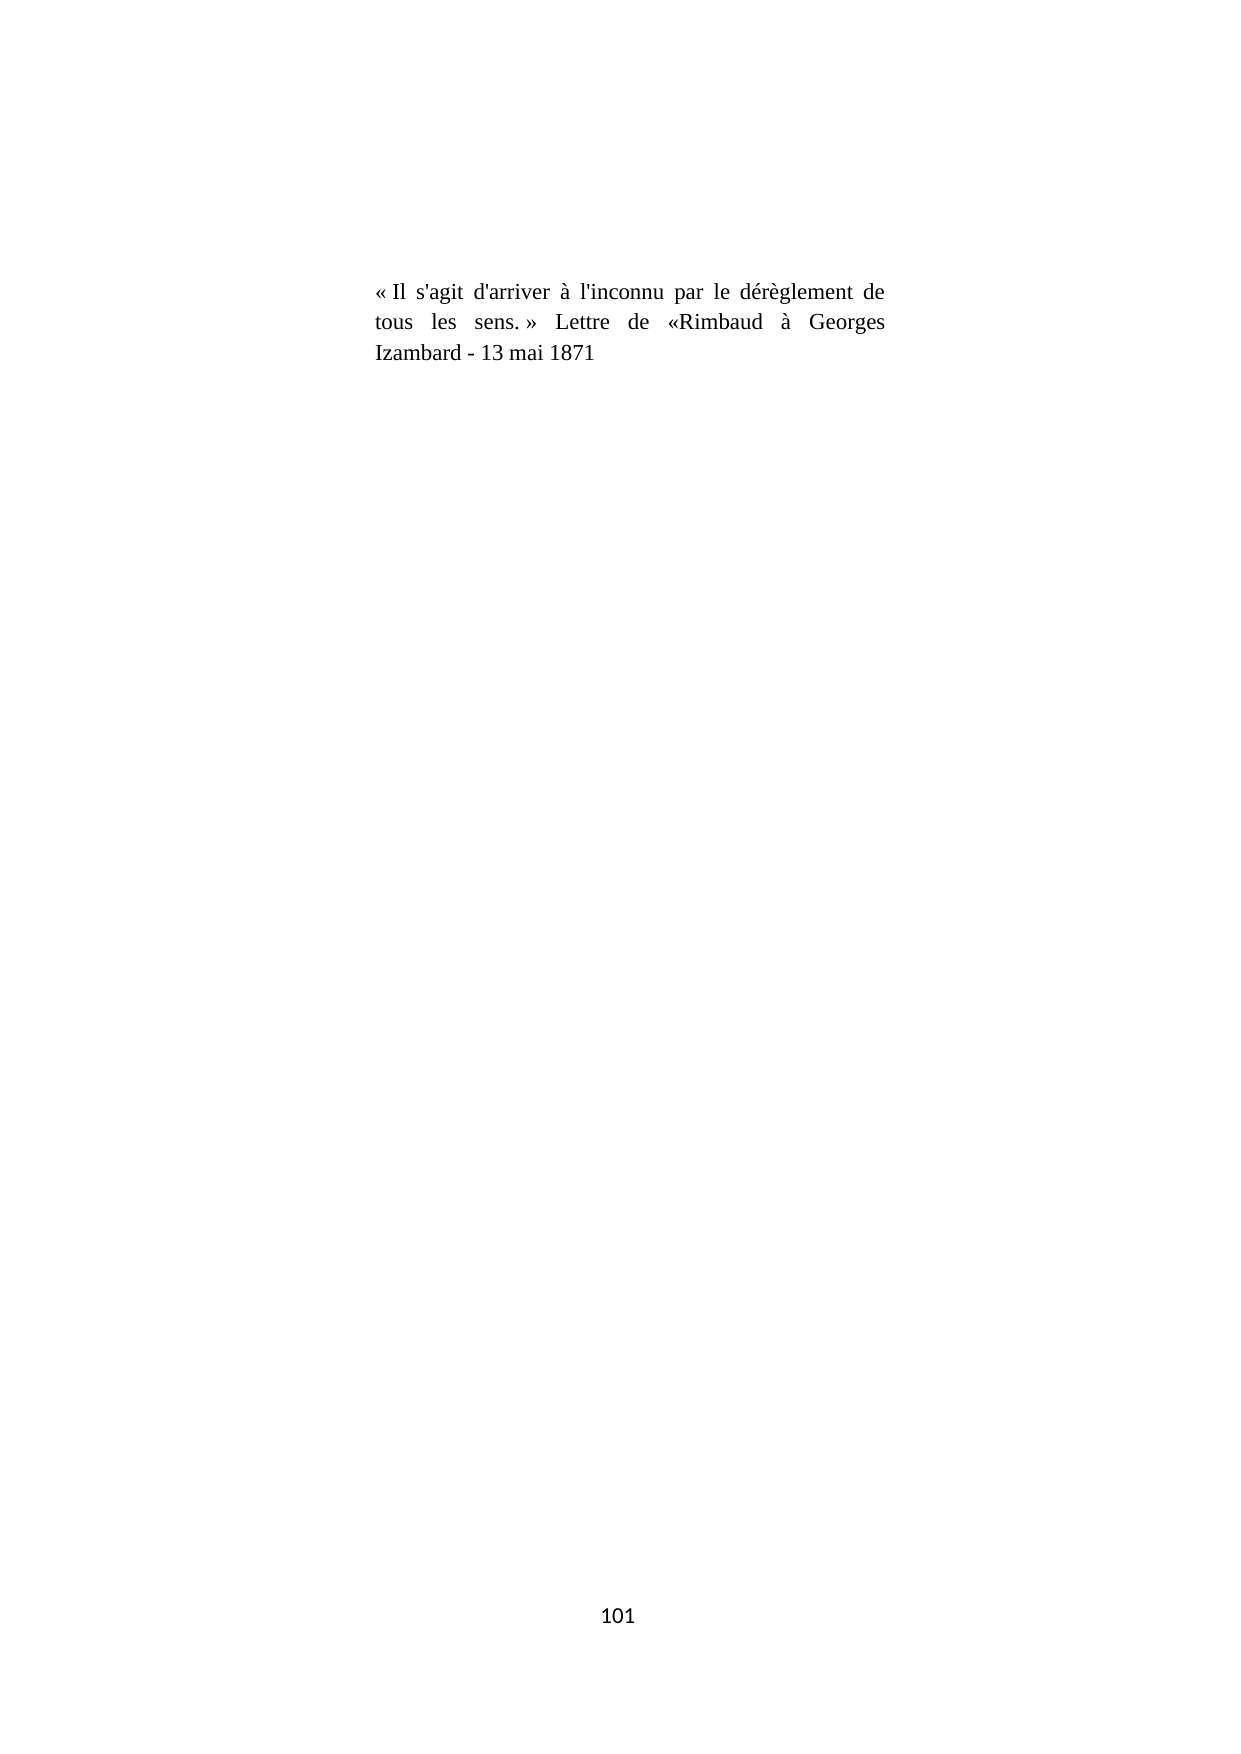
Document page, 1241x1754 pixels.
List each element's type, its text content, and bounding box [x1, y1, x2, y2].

text « Il s'agit d'arriver à l'inconnu par le dérèglement de tous les sens. » Lettre de «Rimbaud à Georges Izambard - 13 mai 1871 [354, 278, 886, 365]
